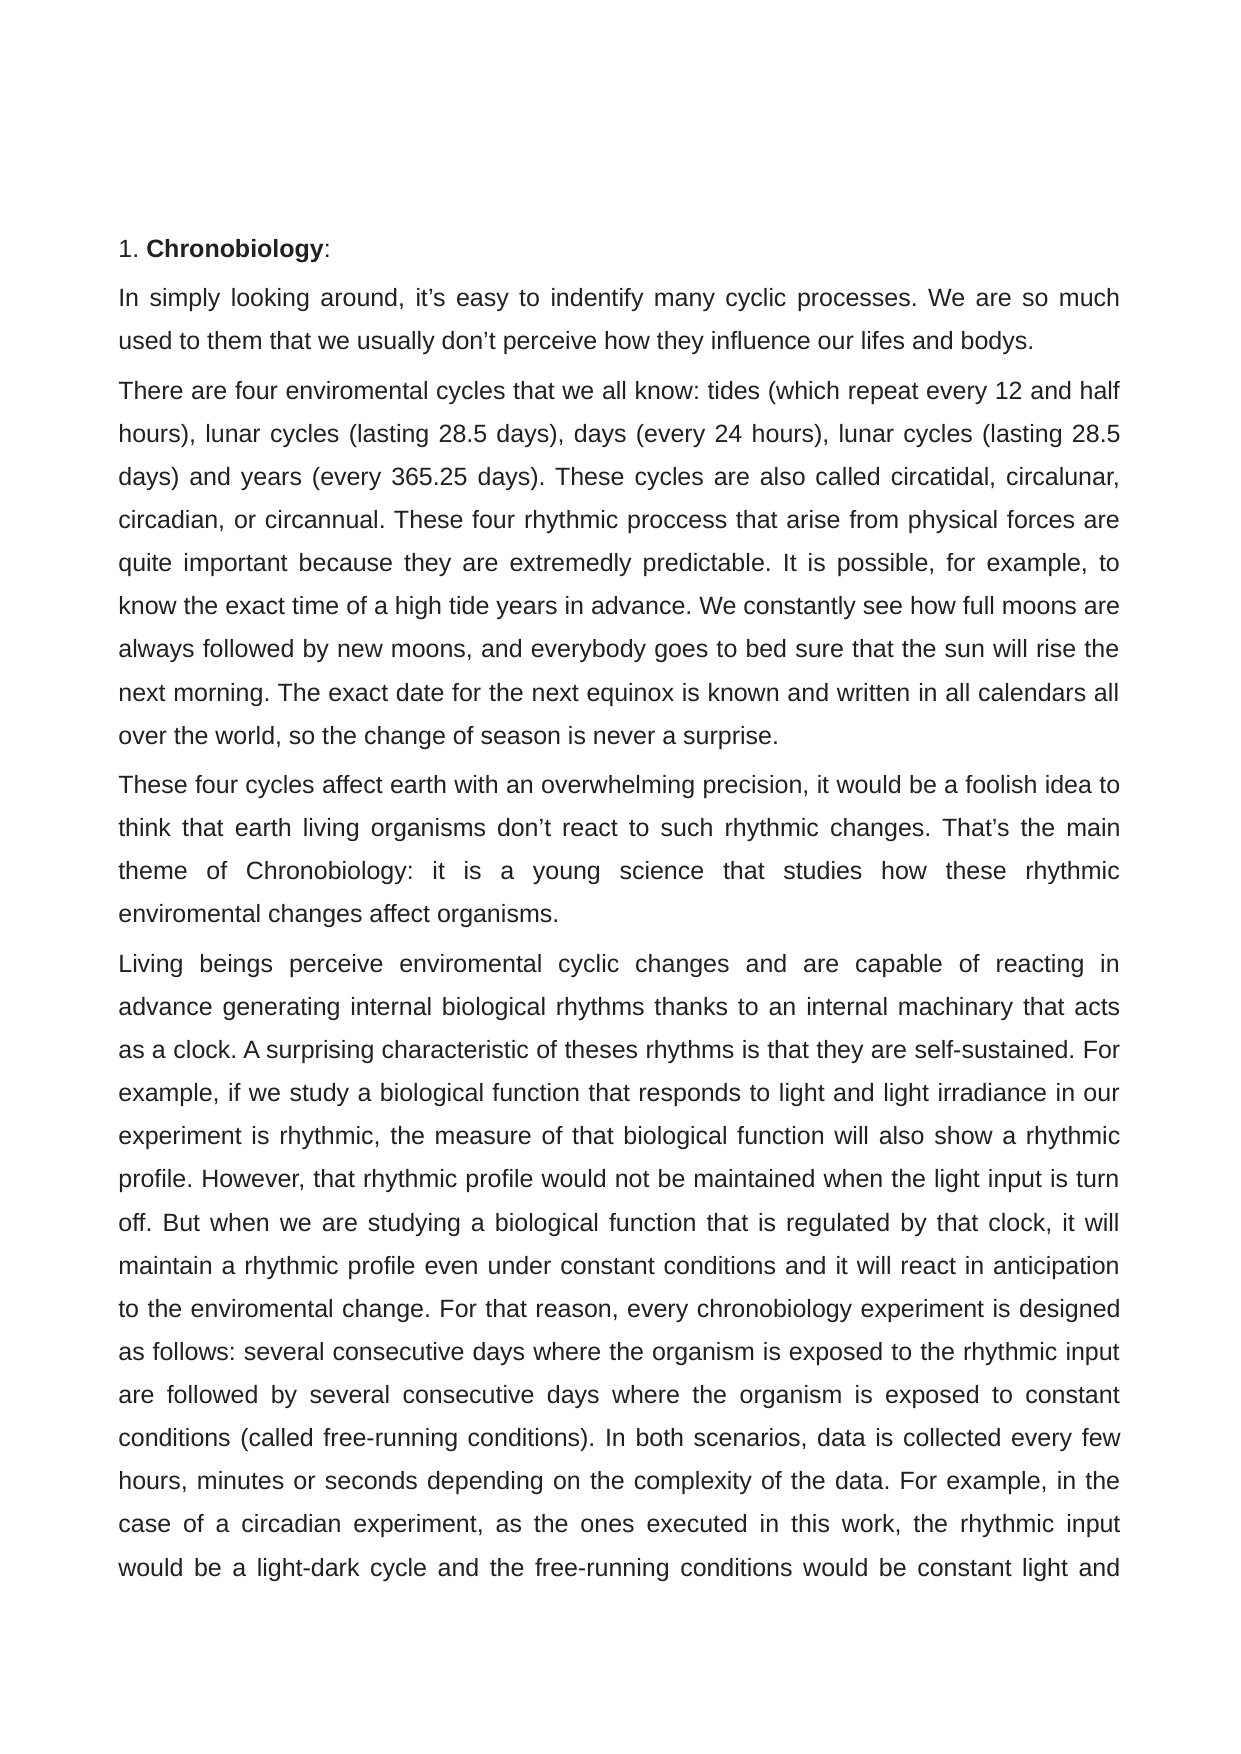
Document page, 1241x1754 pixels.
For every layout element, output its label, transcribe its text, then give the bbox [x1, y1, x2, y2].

text Living beings perceive enviromental cyclic changes and are capable of reacting in advance generating internal biological rhythms thanks to an internal machinary that acts as a clock. A surprising characteristic of theses rhythms is that they are self-sustained. For example, if we study a biological function that responds to light and light irradiance in our experiment is rhythmic, the measure of that biological function will also show a rhythmic profile. However, that rhythmic profile would not be maintained when the light input is turn off. But when we are studying a biological function that is regulated by that clock, it will maintain a rhythmic profile even under constant conditions and it will react in anticipation to the enviromental change. For that reason, every chronobiology experiment is designed as follows: several consecutive days where the organism is exposed to the rhythmic input are followed by several consecutive days where the organism is exposed to constant conditions (called free-running conditions). In both scenarios, data is collected every few hours, minutes or seconds depending on the complexity of the data. For example, in the case of a circadian experiment, as the ones executed in this work, the rhythmic input would be a light-dark cycle and the free-running conditions would be constant light and [118, 949, 1122, 1581]
text 1. Chronobiology: [118, 234, 1122, 263]
text In simply looking around, it’s easy to indentify many cyclic processes. We are so much used to them that we usually don’t perceive how they influence our lifes and bodys. [118, 283, 1122, 355]
text There are four enviromental cycles that we all know: tides (which repeat every 12 and half hours), lunar cycles (lasting 28.5 days), days (every 24 hours), lunar cycles (lasting 28.5 days) and years (every 365.25 days). These cycles are also called circatidal, circalunar, circadian, or circannual. These four rhythmic proccess that arise from physical forces are quite important because they are extremedly predictable. It is possible, for example, to know the exact time of a high tide years in advance. We constantly see how full moons are always followed by new moons, and everybody goes to bed sure that the sun will rise the next morning. The exact date for the next equinox is known and written in all calendars all over the world, so the change of season is never a surprise. [118, 376, 1122, 749]
text These four cycles affect earth with an overwhelming precision, it would be a foolish idea to think that earth living organisms don’t react to such rhythmic changes. That’s the main theme of Chronobiology: it is a young science that studies how these rhythmic enviromental changes affect organisms. [118, 770, 1122, 928]
